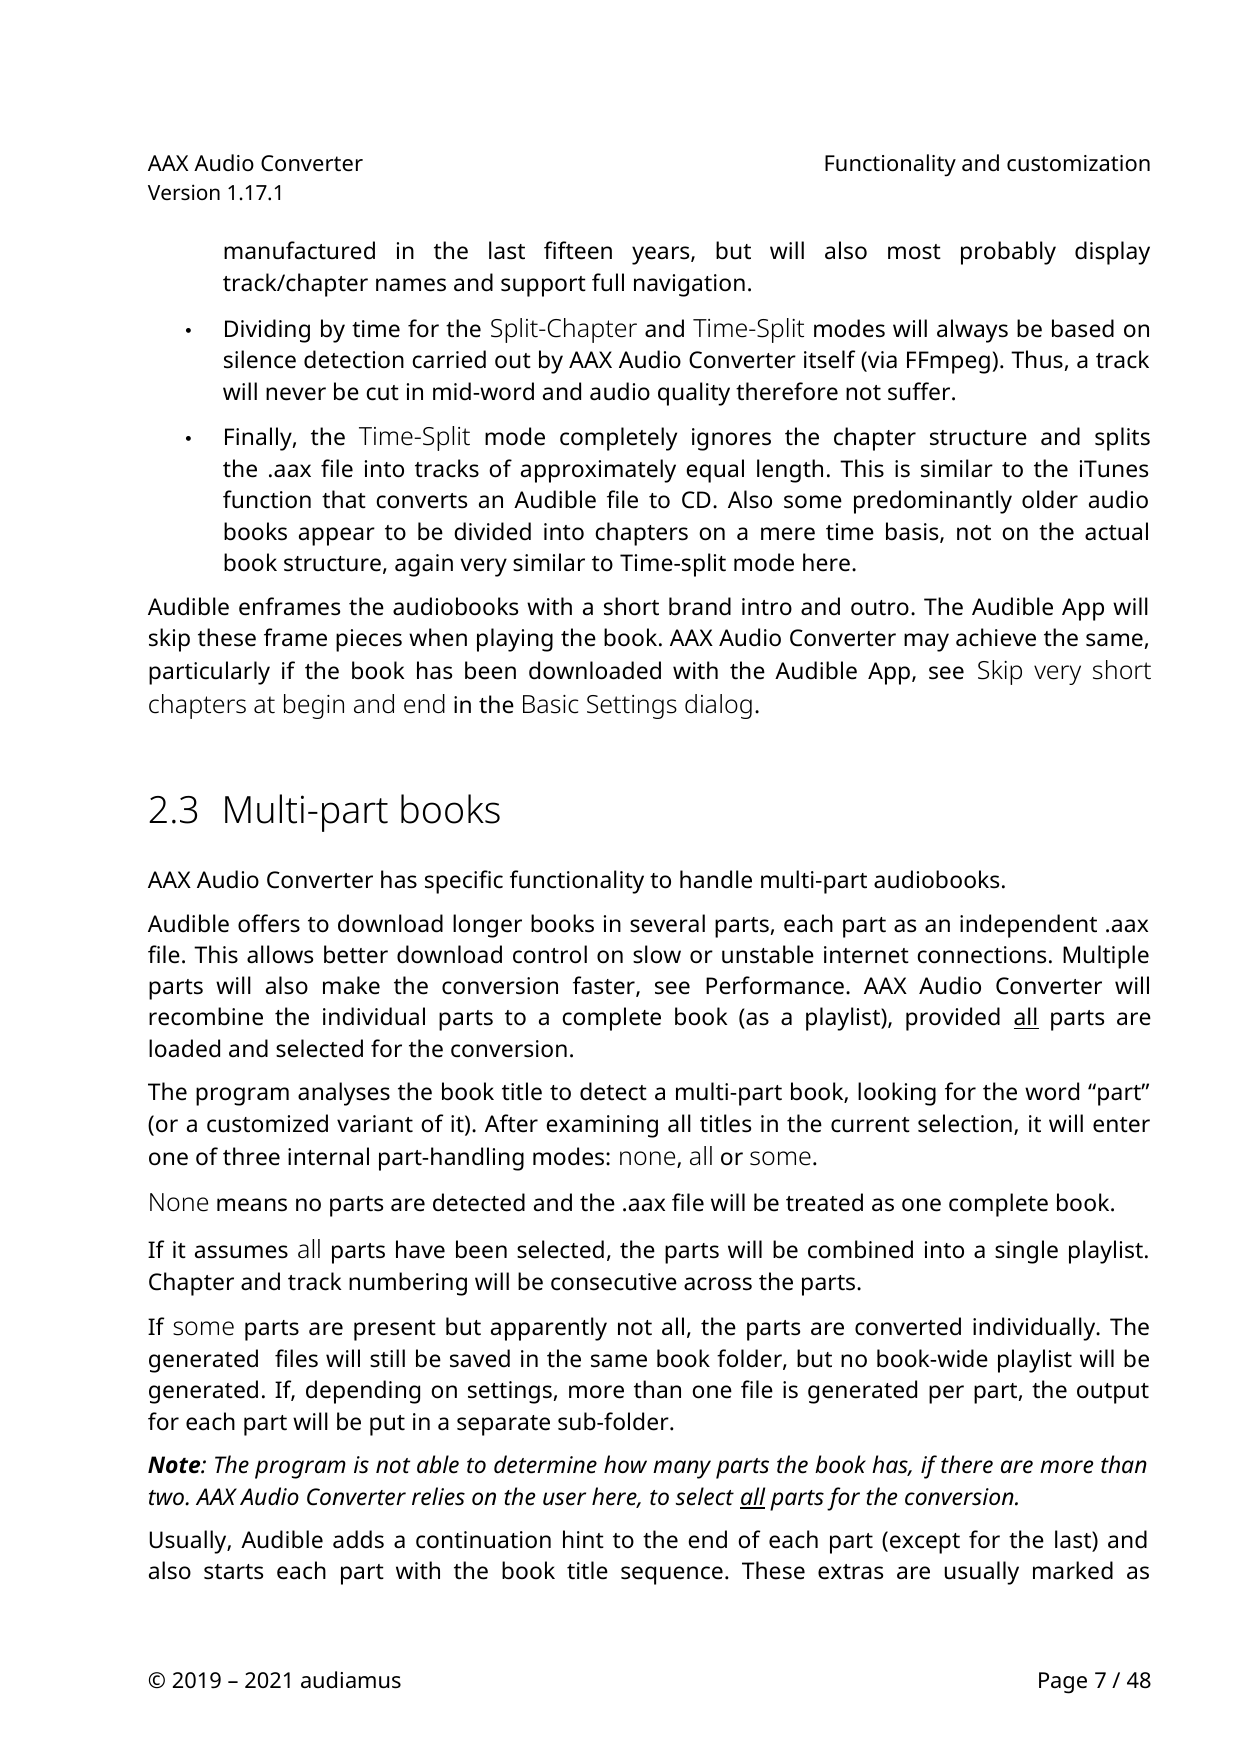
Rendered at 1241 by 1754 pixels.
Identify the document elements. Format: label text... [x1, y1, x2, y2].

list Finally, the Time-Split mode completely ignores the chapter structure and splits the .aax file into tracks of approximately equal length. This is similar to the iTunes function that converts an Audible file to CD. Also some predominantly older audio books appear to be divided into chapters on a mere time basis, not on the actual book structure, again very similar to Time-split mode here. [185, 419, 1152, 578]
text Usually, Audible adds a continuation hint to the end of each part (except for the last) and also starts each part with the book title sequence. These extras are usually marked as [148, 1524, 1152, 1587]
text If it assumes all parts have been selected, the parts will be combined into a single playlist. Chapter and track numbering will be consecutive across the parts. [148, 1231, 1152, 1297]
text None means no parts are detected and the .aax file will be treated as one complete book. [148, 1185, 1152, 1219]
text AAX Audio Converter has specific functionality to handle multi-part audiobooks. [148, 864, 1152, 895]
text The program analyses the book title to detect a multi-part book, looking for the word “part” (or a customized variant of it). After examining all titles in the current selection, it will enter one of three internal part-handling modes: none, all or some. [148, 1076, 1152, 1173]
list Dividing by time for the Split-Chapter and Time-Split modes will always be based on silence detection carried out by AAX Audio Converter itself (via FFmpeg). Thus, a track will never be cut in mid-word and audio quality therefore not suffer. [185, 310, 1152, 407]
list manufactured in the last fifteen years, but will also most probably display track/chapter names and support full navigation. [185, 235, 1152, 298]
text Note: The program is not able to determine how many parts the book has, if there are more than two. AAX Audio Converter relies on the user here, to select all parts for the conversion. [148, 1449, 1152, 1512]
text If some parts are present but apparently not all, the parts are converted individually. The generated files will still be saved in the same book folder, but no book-wide playlist will be generated. If, depending on settings, more than one file is generated per part, the output for each part will be put in a separate sub-folder. [148, 1309, 1152, 1437]
text Audible enframes the audiobooks with a short brand intro and outro. The Audible App will skip these frame pieces when playing the book. AAX Audio Converter may achieve the same, particularly if the book has been downloaded with the Audible App, see Skip very short chapters at begin and end in the Basic Settings dialog. [148, 590, 1152, 721]
text Audible offers to download longer books in several parts, each part as an independent .aax file. This allows better download control on slow or unstable internet connections. Multiple parts will also make the conversion faster, see Performance. AAX Audio Converter will recombine the individual parts to a complete book (as a playlist), provided all parts are loaded and selected for the conversion. [148, 908, 1152, 1064]
subtitle Multi-part books [148, 783, 1152, 834]
